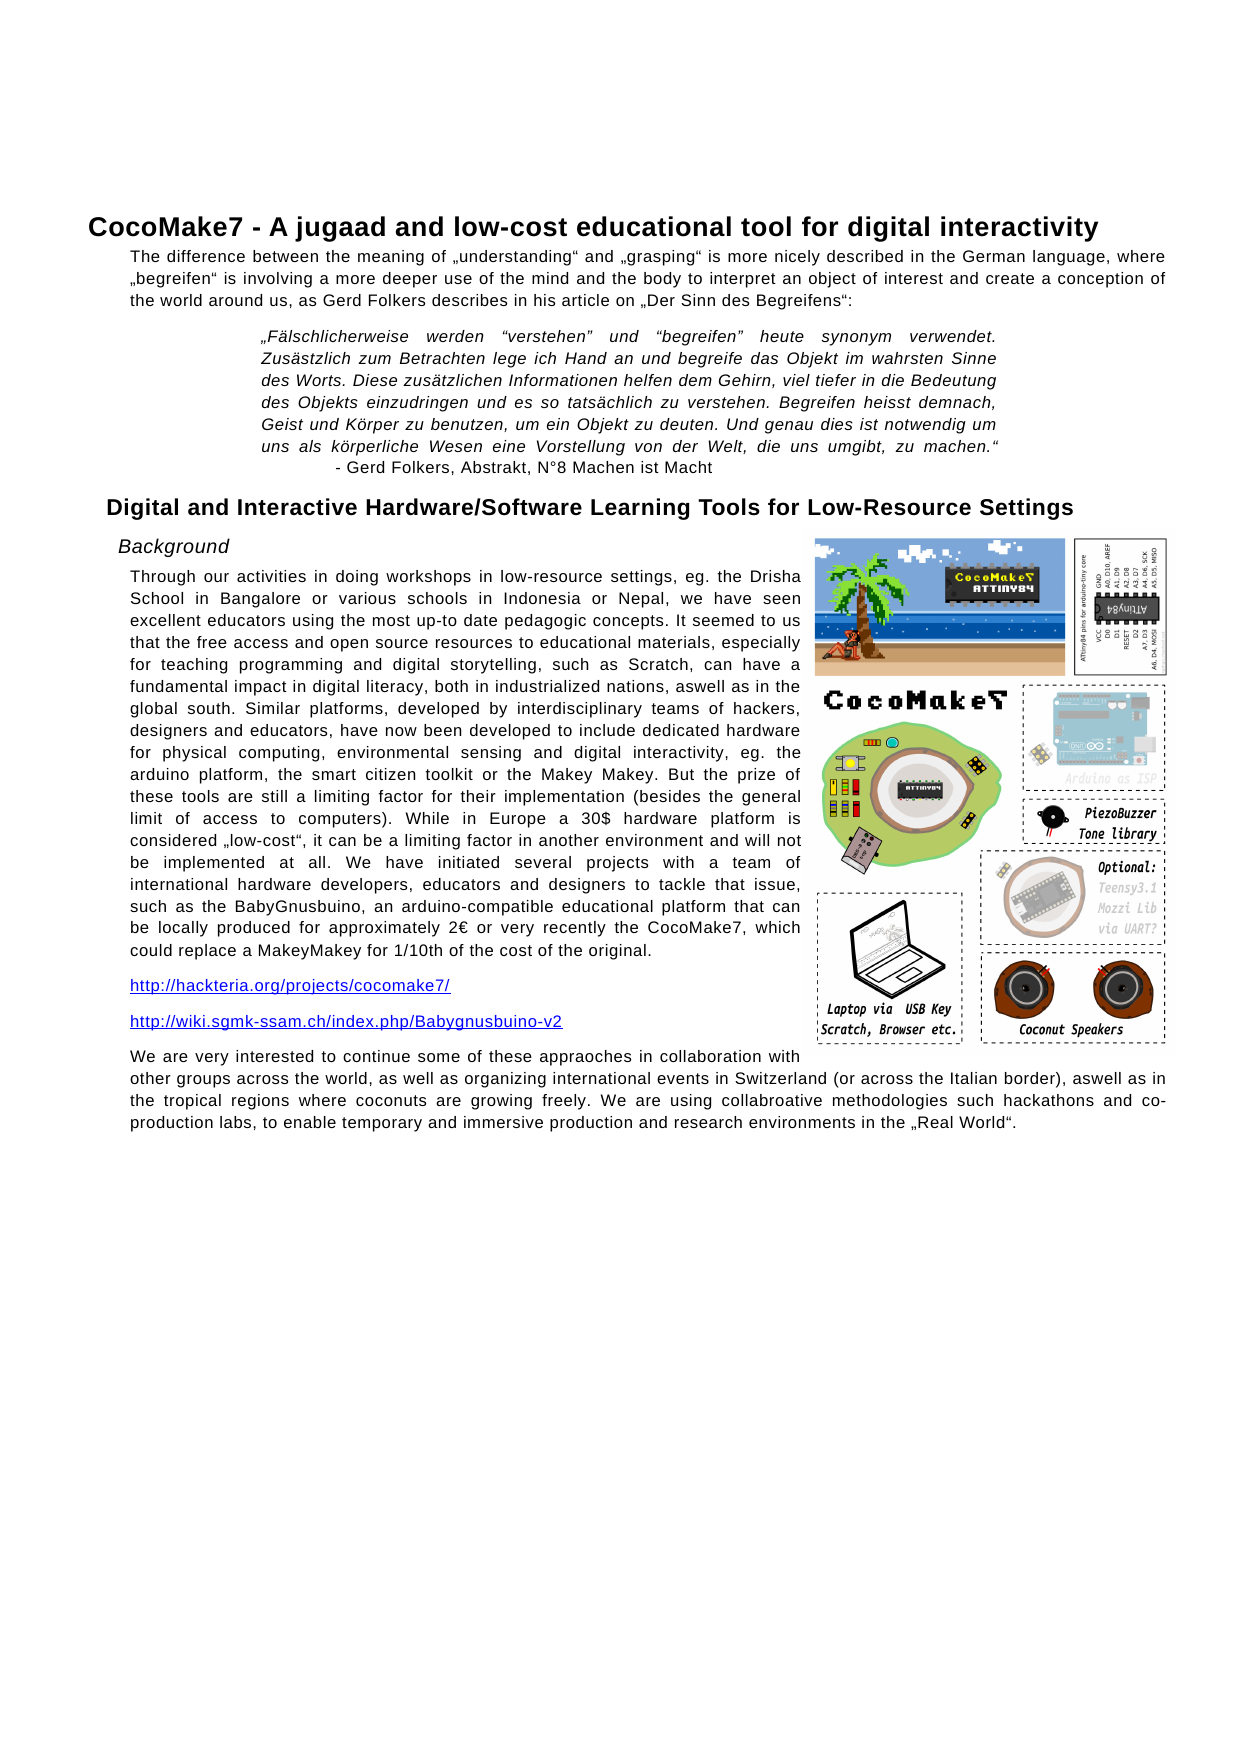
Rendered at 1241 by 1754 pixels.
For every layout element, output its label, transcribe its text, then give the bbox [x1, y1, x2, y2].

subtitle Digital and Interactive Hardware/Software Learning Tools for Low-Resource Settings [106, 494, 1168, 520]
text We are very interested to continue some of these appraoches in collaboration with other groups across the world, as well as organizing international events in Switzerland (or across the Italian border), aswell as in the tropical regions where coconuts are growing freely. We are using collabroative methodologies such hackathons and co-production labs, to enable temporary and immersive production and research environments in the „Real World“. [130, 1047, 1168, 1132]
subtitle CocoMake7 - A jugaad and low-cost educational tool for digital interactivity [88, 211, 1168, 242]
text http://hackteria.org/projects/cocomake7/ [130, 976, 801, 995]
picture [801, 527, 1177, 1057]
text http://wiki.sgmk-ssam.ch/index.php/Babygnusbuino-v2 [130, 1011, 801, 1031]
text „Fälschlicherweise werden “verstehen” und “begreifen” heute synonym verwendet. Zusästzlich zum Betrachten lege ich Hand an und begreife das Objekt im wahrsten Sinne des Worts. Diese zusätzlichen Informationen helfen dem Gehirn, viel tiefer in die Bedeutung des Objekts einzudringen und es so tatsächlich zu verstehen. Begreifen heisst demnach, Geist und Körper zu benutzen, um ein Objekt zu deuten. Und genau dies ist notwendig um uns als körperliche Wesen eine Vorstellung von der Welt, die uns umgibt, zu machen.“ - Gerd Folkers, Abstrakt, N°8 Machen ist Macht [261, 326, 999, 477]
subtitle Background [118, 534, 801, 557]
text Through our activities in doing workshops in low-resource settings, eg. the Drisha School in Bangalore or various schools in Indonesia or Nepal, we have seen excellent educators using the most up-to date pedagogic concepts. It seemed to us that the free access and open source resources to educational materials, especially for teaching programming and digital storytelling, such as Scratch, can have a fundamental impact in digital literacy, both in industrialized nations, aswell as in the global south. Similar platforms, developed by interdisciplinary teams of hackers, designers and educators, have now been developed to include dedicated hardware for physical computing, environmental sensing and digital interactivity, eg. the arduino platform, the smart citizen toolkit or the Makey Makey. But the prize of these tools are still a limiting factor for their implementation (besides the general limit of access to computers). While in Europe a 30$ hardware platform is considered „low-cost“, it can be a limiting factor in another environment and will not be implemented at all. We have initiated several projects with a team of international hardware developers, educators and designers to tackle that issue, such as the BabyGnusbuino, an arduino-compatible educational platform that can be locally produced for approximately 2€ or very recently the CocoMake7, which could replace a MakeyMakey for 1/10th of the cost of the original. [130, 567, 801, 959]
text The difference between the meaning of „understanding“ and „grasping“ is more nicely described in the German language, where „begreifen“ is involving a more deeper use of the mind and the body to interpret an object of interest and create a conception of the world around us, as Gerd Folkers describes in his article on „Der Sinn des Begreifens“: [130, 247, 1168, 310]
